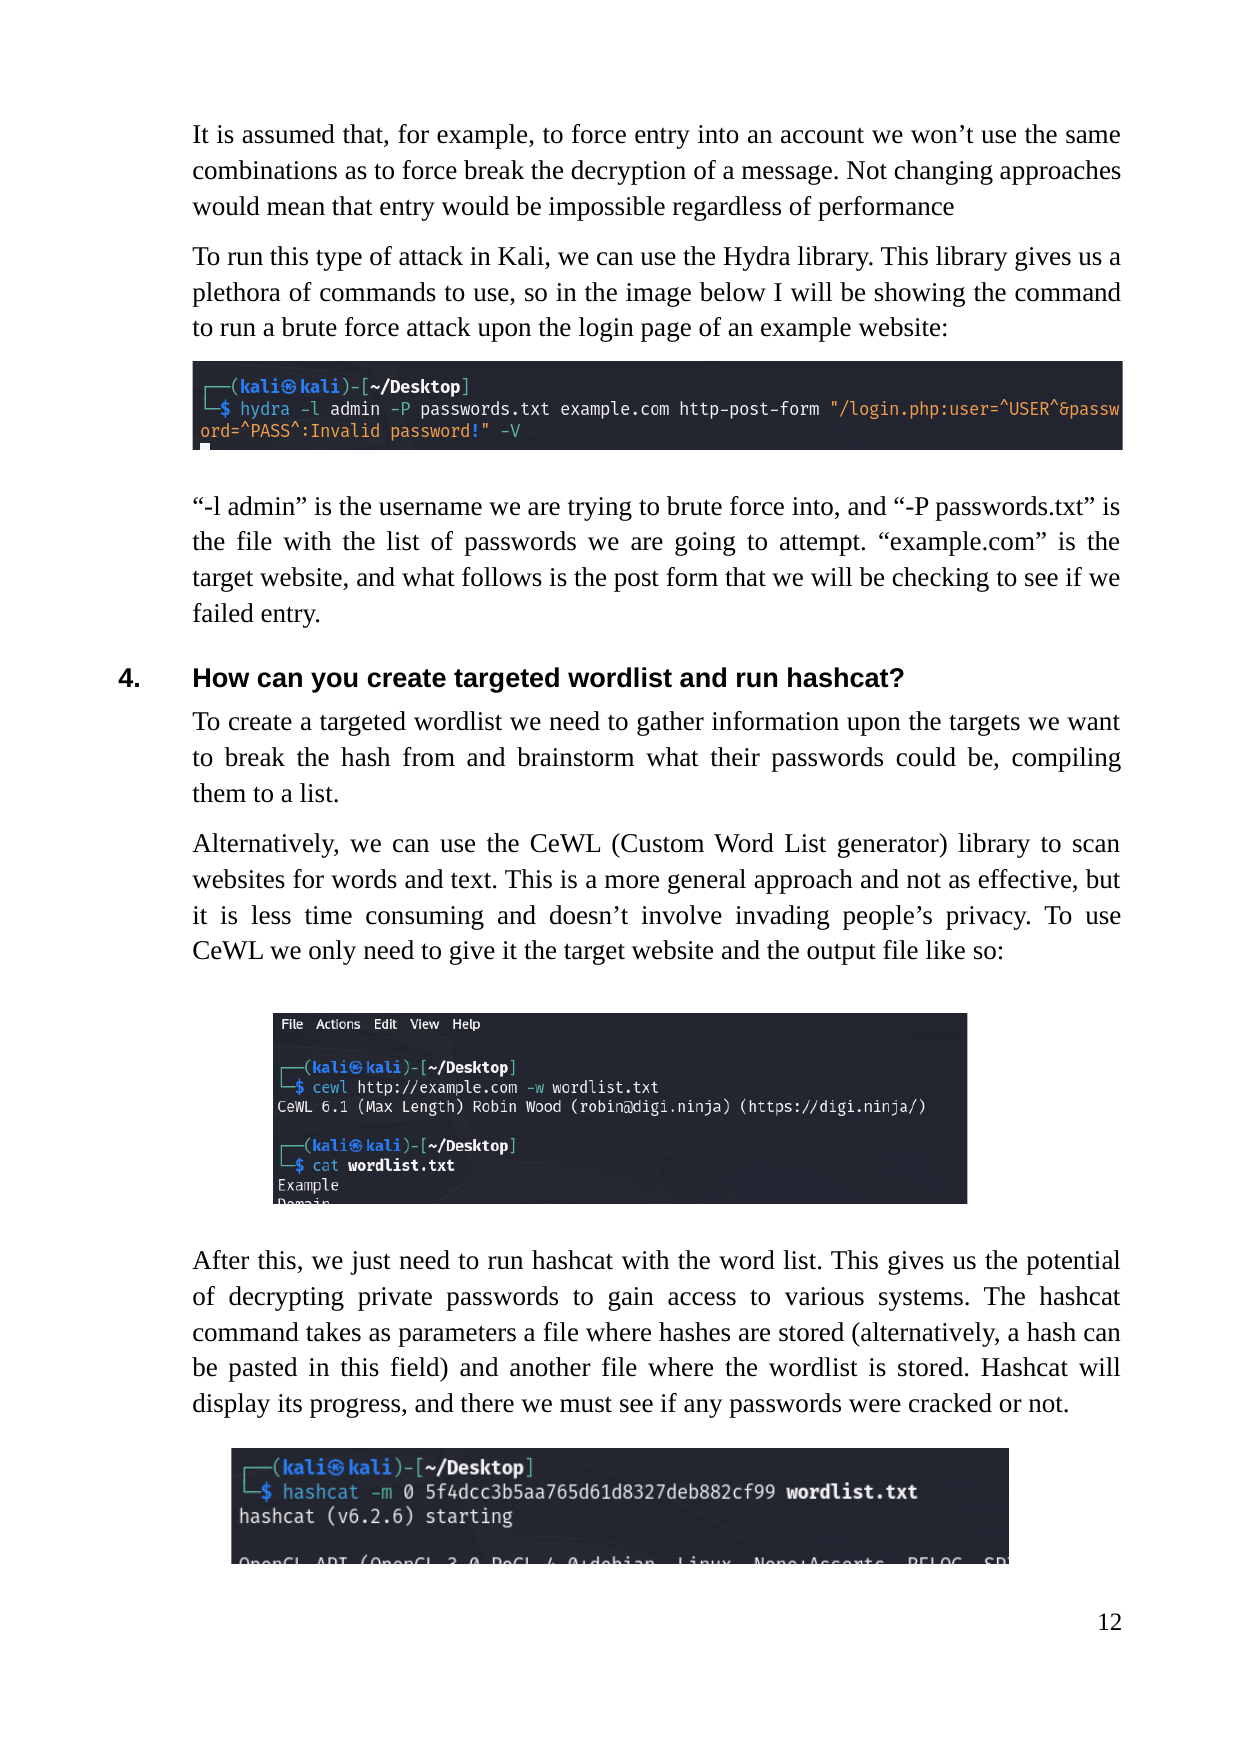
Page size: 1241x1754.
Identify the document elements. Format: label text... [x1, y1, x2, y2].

text After this, we just need to run hashcat with the word list. This gives us the potential of decrypting private passwords to gain access to various systems. The hashcat command takes as parameters a file where hashes are stored (alternatively, a hash can be pasted in this field) and another file where the wordlist is stored. Hashcat will display its progress, and there we must see if any passwords were cracked or not. [192, 985, 1122, 1418]
picture [192, 361, 1123, 450]
picture [231, 1448, 1009, 1564]
text It is assumed that, for example, to force entry into an account we won’t use the same combinations as to force break the decryption of a message. Not changing approaches would mean that entry would be impossible regardless of performance [192, 118, 1122, 221]
text To run this type of attack in Kali, we can use the Hydra library. This library gives us a plethora of commands to use, so in the image below I will be showing the command to run a brute force attack upon the login page of an example website: [192, 240, 1122, 342]
text To create a targeted wordlist we need to gather information upon the targets we want to break the hash from and brainstorm what their passwords could be, compiling them to a list. [192, 706, 1122, 808]
subtitle How can you create targeted wordlist and run hashcat? [118, 662, 1122, 693]
text Alternatively, we can use the CeWL (Custom Word List generator) library to scan websites for words and text. This is a more general approach and not as effective, but it is less time consuming and doesn’t involve invading people’s privacy. To use CeWL we only need to give it the target website and the output file like so: [192, 827, 1122, 966]
picture [273, 1013, 968, 1204]
text “-l admin” is the username we are trying to brute force into, and “-P passwords.txt” is the file with the list of passwords we are going to attempt. “example.com” is the target website, and what follows is the post form that we will be checking to see if we failed entry. [192, 450, 1122, 628]
